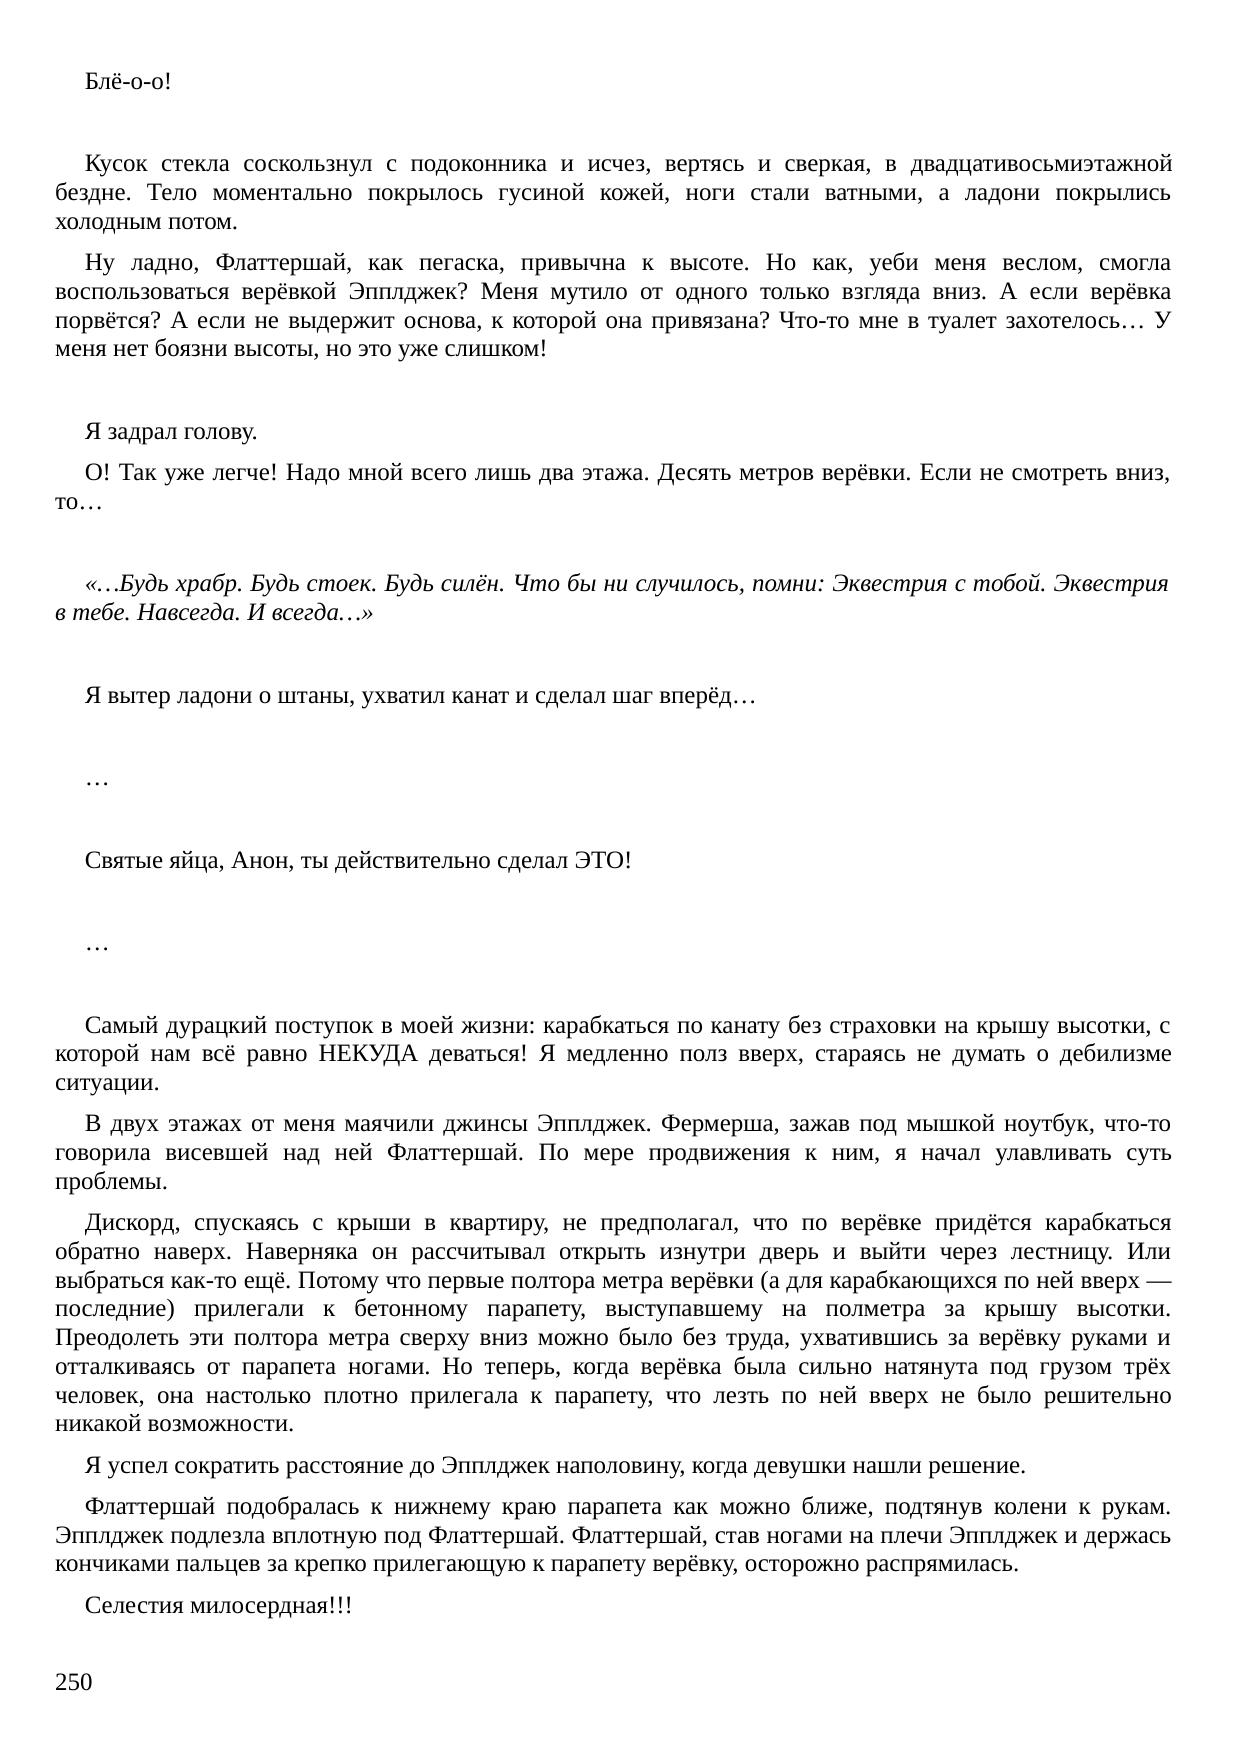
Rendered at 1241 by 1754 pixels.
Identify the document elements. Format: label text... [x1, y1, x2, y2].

text Ну ладно, Флаттершай, как пегаска, привычна к высоте. Но как, уеби меня веслом, смогла воспользоваться верёвкой Эпплджек? Меня мутило от одного только взгляда вниз. А если верёвка порвётся? А если не выдержит основа, к которой она привязана? Что-то мне в туалет захотелось… У меня нет боязни высоты, но это уже слишком! [55, 247, 1173, 362]
text Кусок стекла соскользнул с подоконника и исчез, вертясь и сверкая, в двадцативосьмиэтажной бездне. Тело моментально покрылось гусиной кожей, ноги стали ватными, а ладони покрылись холодным потом. [55, 148, 1173, 235]
text О! Так уже легче! Надо мной всего лишь два этажа. Десять метров верёвки. Если не смотреть вниз, то… [55, 457, 1173, 515]
text Я задрал голову. [55, 416, 1173, 445]
text Я вытер ладони о штаны, ухватил канат и сделал шаг вперёд… [55, 680, 1173, 708]
text … [55, 762, 1173, 791]
text Флаттершай подобралась к нижнему краю парапета как можно ближе, подтянув колени к рукам. Эпплджек подлезла вплотную под Флаттершай. Флаттершай, став ногами на плечи Эпплджек и держась кончиками пальцев за крепко прилегающую к парапету верёвку, осторожно распрямилась. [55, 1491, 1173, 1577]
text «…Будь храбр. Будь стоек. Будь силён. Что бы ни случилось, помни: Эквестрия с тобой. Эквестрия в тебе. Навсегда. И всегда…» [55, 568, 1173, 626]
text В двух этажах от меня маячили джинсы Эпплджек. Фермерша, зажав под мышкой ноутбук, что-то говорила висевшей над ней Флаттершай. По мере продвижения к ним, я начал улавливать суть проблемы. [55, 1108, 1173, 1195]
text Самый дурацкий поступок в моей жизни: карабкаться по канату без страховки на крышу высотки, с которой нам всё равно НЕКУДА деваться! Я медленно полз вверх, стараясь не думать о дебилизме ситуации. [55, 1010, 1173, 1096]
text Я успел сократить расстояние до Эпплджек наполовину, когда девушки нашли решение. [55, 1450, 1173, 1478]
text Селестия милосердная!!! [55, 1590, 1173, 1618]
text Святые яйца, Анон, ты действительно сделал ЭТО! [55, 845, 1173, 873]
text Дискорд, спускаясь с крыши в квартиру, не предполагал, что по верёвке придётся карабкаться обратно наверх. Наверняка он рассчитывал открыть изнутри дверь и выйти через лестницу. Или выбраться как-то ещё. Потому что первые полтора метра верёвки (а для карабкающихся по ней вверх — последние) прилегали к бетонному парапету, выступавшему на полметра за крышу высотки. Преодолеть эти полтора метра сверху вниз можно было без труда, ухватившись за верёвку руками и отталкиваясь от парапета ногами. Но теперь, когда верёвка была сильно натянута под грузом трёх человек, она настолько плотно прилегала к парапету, что лезть по ней вверх не было решительно никакой возможности. [55, 1207, 1173, 1437]
text … [55, 927, 1173, 956]
text Блё-о-о! [55, 66, 1173, 95]
